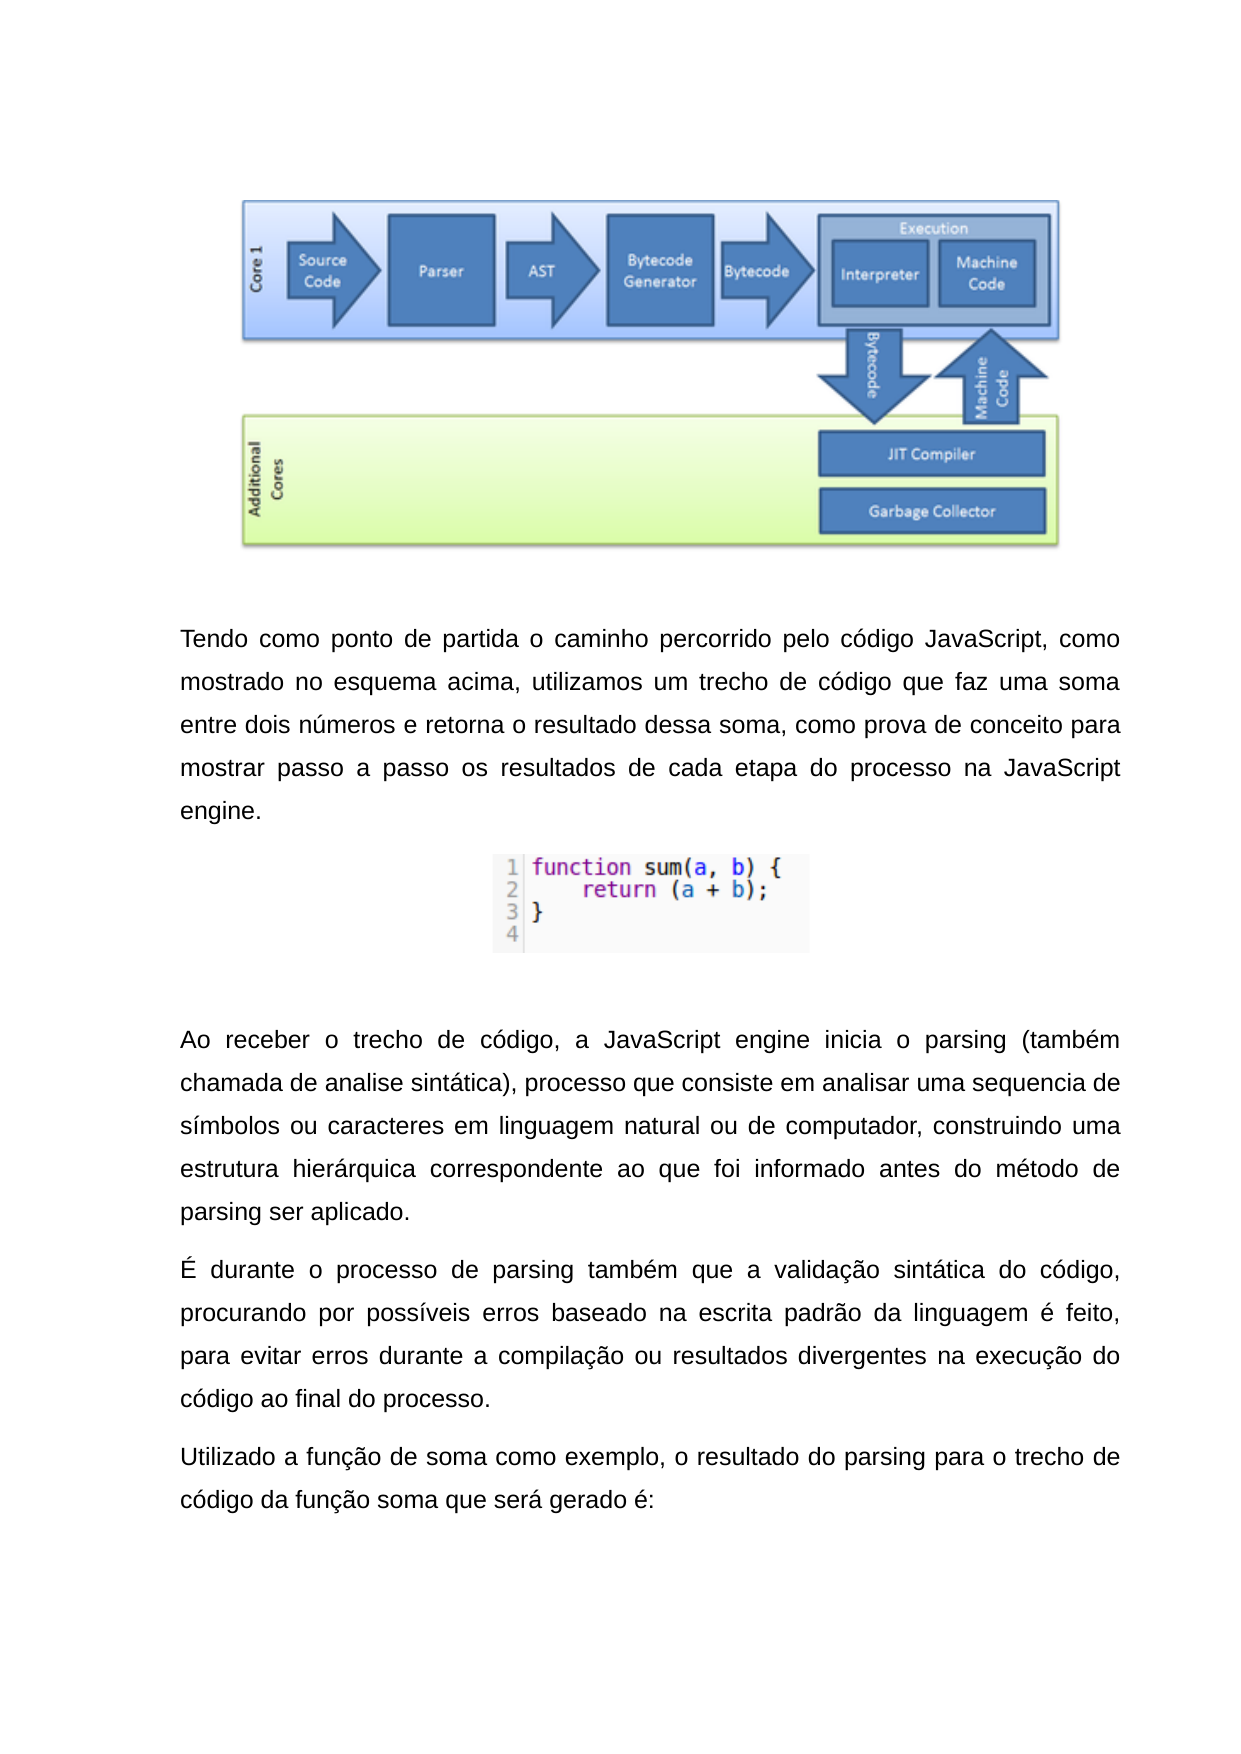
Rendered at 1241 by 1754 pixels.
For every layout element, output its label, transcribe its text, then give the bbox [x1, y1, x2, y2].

picture [239, 200, 1063, 552]
text É durante o processo de parsing também que a validação sintática do código, procurando por possíveis erros baseado na escrita padrão da linguagem é feito, para evitar erros durante a compilação ou resultados divergentes na execução do código ao final do processo. [180, 1255, 1122, 1413]
text Ao receber o trecho de código, a JavaScript engine inicia o parsing (também chamada de analise sintática), processo que consiste em analisar uma sequencia de símbolos ou caracteres em linguagem natural ou de computador, construindo uma estrutura hierárquica correspondente ao que foi informado antes do método de parsing ser aplicado. [180, 1024, 1122, 1226]
text Tendo como ponto de partida o caminho percorrido pelo código JavaScript, como mostrado no esquema acima, utilizamos um trecho de código que faz uma soma entre dois números e retorna o resultado dessa soma, como prova de conceito para mostrar passo a passo os resultados de cada etapa do processo na JavaScript engine. [180, 624, 1122, 825]
text Utilizado a função de soma como exemplo, o resultado do parsing para o trecho de código da função soma que será gerado é: [180, 1442, 1122, 1514]
picture [492, 854, 810, 953]
